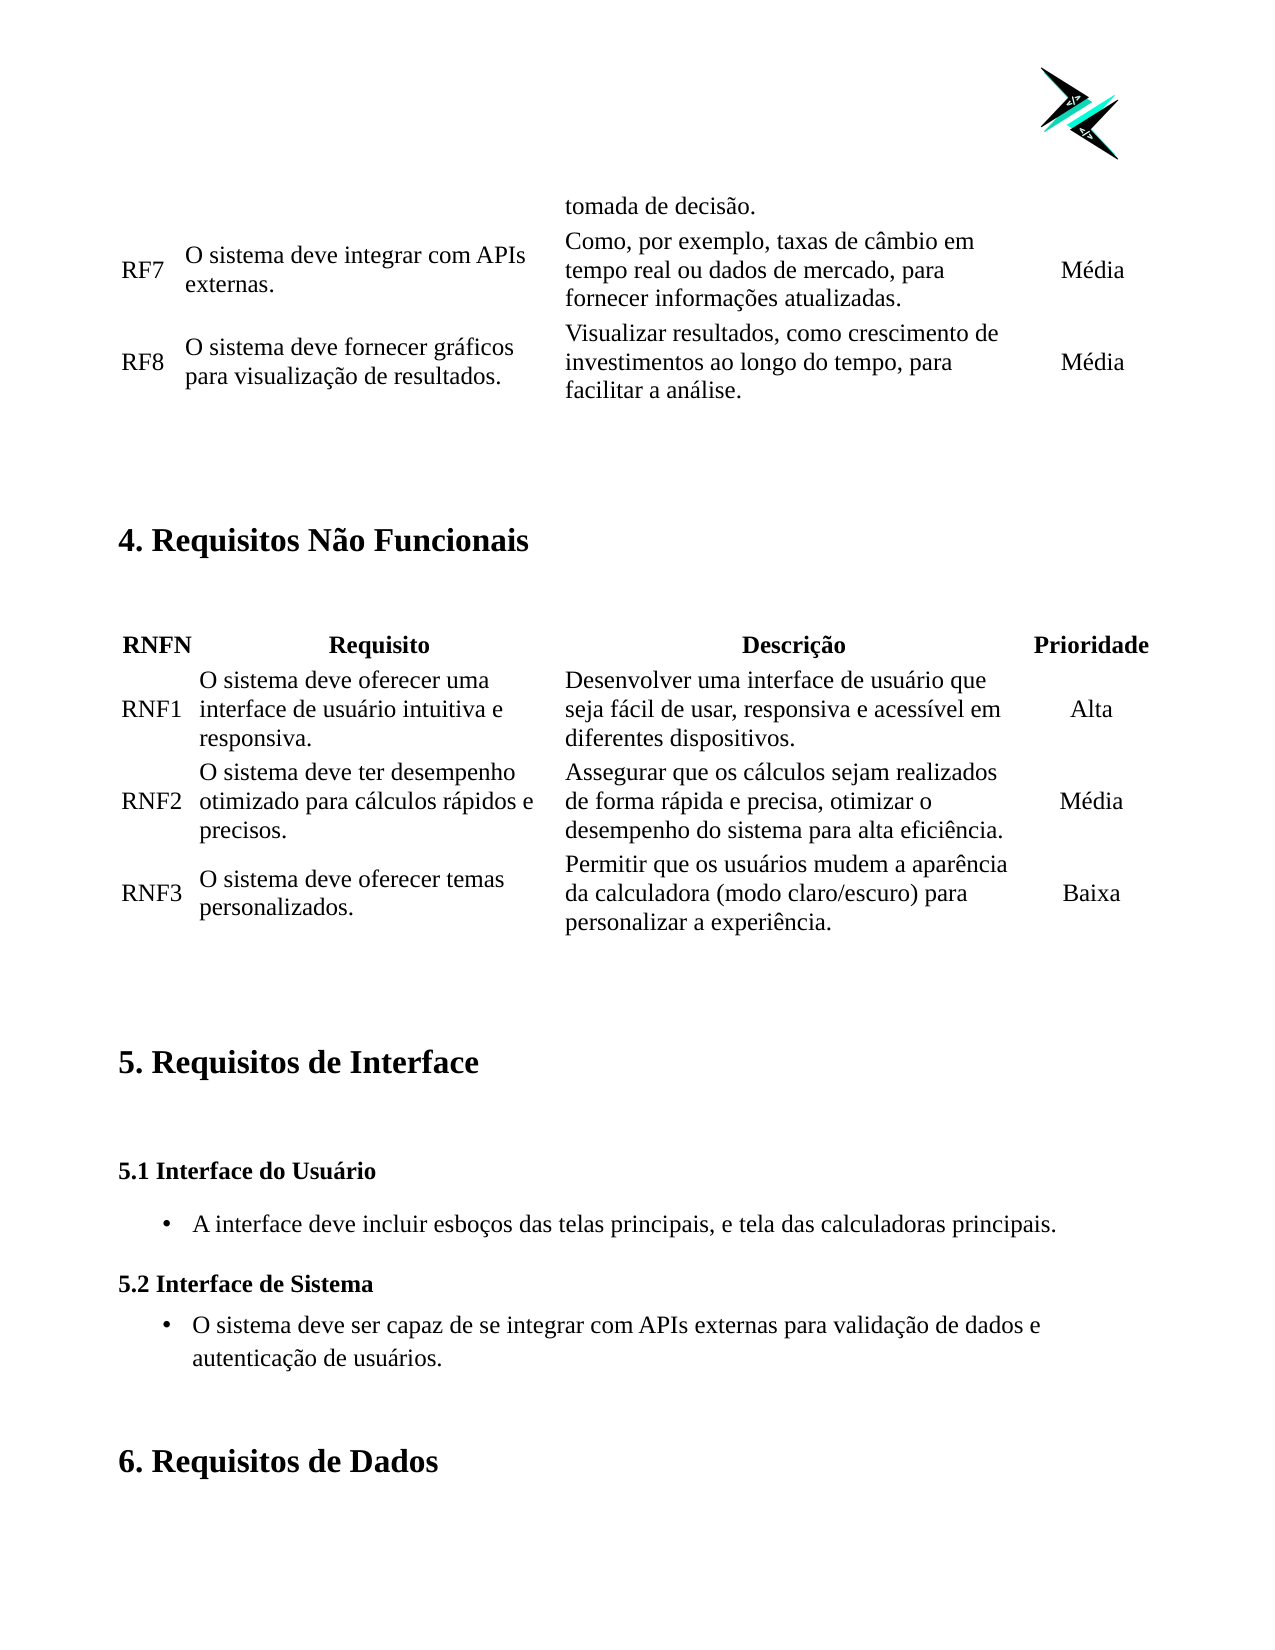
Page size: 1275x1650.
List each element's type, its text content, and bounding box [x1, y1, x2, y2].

table_cell tomada de decisão. [562, 189, 1026, 223]
table_cell Como, por exemplo, taxas de câmbio em tempo real ou dados de mercado, para fornecer informações atualizadas. [562, 223, 1026, 315]
subtitle 5.1 Interface do Usuário [118, 1156, 1157, 1185]
table_cell Média [1026, 754, 1157, 846]
table_cell O sistema deve fornecer gráficos para visualização de resultados. [182, 315, 562, 407]
table_cell [1026, 189, 1159, 223]
table_cell O sistema deve oferecer temas personalizados. [196, 846, 562, 938]
table_cell Baixa [1026, 846, 1157, 938]
table_header Requisito [196, 628, 562, 662]
subtitle 4. Requisitos Não Funcionais [118, 520, 1157, 558]
table_header Descrição [562, 628, 1026, 662]
table_cell RF7 [118, 223, 182, 315]
table_cell O sistema deve oferecer uma interface de usuário intuitiva e responsiva. [196, 662, 562, 754]
table_cell Desenvolver uma interface de usuário que seja fácil de usar, responsiva e acessível em diferentes dispositivos. [562, 662, 1026, 754]
subtitle 6. Requisitos de Dados [118, 1441, 1157, 1480]
table_cell Permitir que os usuários mudem a aparência da calculadora (modo claro/escuro) para personalizar a experiência. [562, 846, 1026, 938]
table_header Prioridade [1026, 628, 1157, 662]
table_cell [118, 189, 182, 223]
table_cell O sistema deve ter desempenho otimizado para cálculos rápidos e precisos. [196, 754, 562, 846]
table_cell RNF2 [118, 754, 196, 846]
list A interface deve incluir esboços das telas principais, e tela das calculadoras principais. [162, 1209, 1157, 1237]
picture [1017, 51, 1142, 176]
table_cell RF8 [118, 315, 182, 407]
subtitle 5.2 Interface de Sistema [118, 1269, 1157, 1298]
list O sistema deve ser capaz de se integrar com APIs externas para validação de dados e autenticação de usuários. [162, 1310, 1157, 1372]
table_cell [182, 189, 562, 223]
table_cell RNF3 [118, 846, 196, 938]
table_cell O sistema deve integrar com APIs externas. [182, 223, 562, 315]
table_cell Média [1026, 223, 1159, 315]
table_cell RNF1 [118, 662, 196, 754]
table_cell Alta [1026, 662, 1157, 754]
subtitle 5. Requisitos de Interface [118, 1042, 1157, 1080]
table_header RNFN [118, 628, 196, 662]
table_cell Assegurar que os cálculos sejam realizados de forma rápida e precisa, otimizar o desempenho do sistema para alta eficiência. [562, 754, 1026, 846]
table_cell Visualizar resultados, como crescimento de investimentos ao longo do tempo, para facilitar a análise. [562, 315, 1026, 407]
table_cell Média [1026, 315, 1159, 407]
